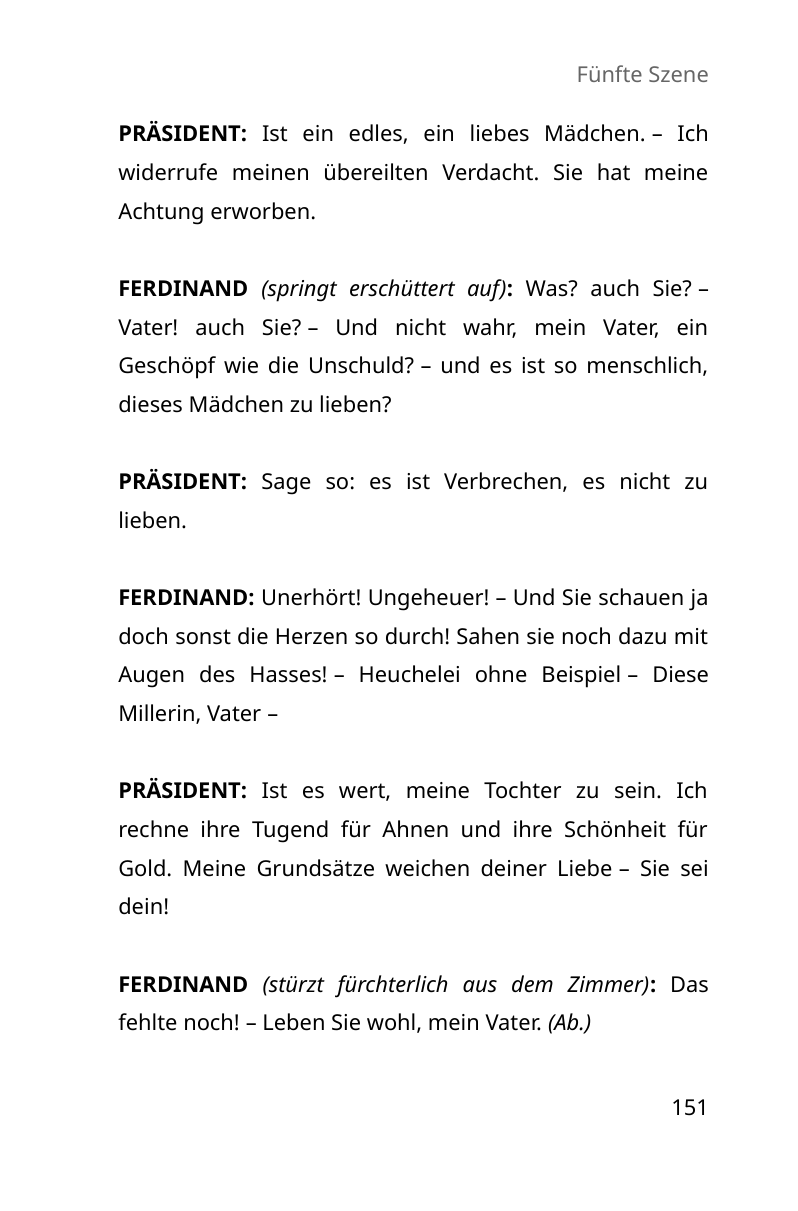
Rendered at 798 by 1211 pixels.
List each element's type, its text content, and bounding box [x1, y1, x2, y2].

text FERDINAND: Unerhört! Ungeheuer! – Und Sie schauen ja doch sonst die Herzen so durch! Sahen sie noch dazu mit Augen des Hasses! – Heuchelei ohne Beispiel – Diese Millerin, Vater – [118, 555, 709, 728]
text PRÄSIDENT: Sage so: es ist Verbrechen, es nicht zu lieben. [118, 439, 709, 534]
text PRÄSIDENT: Ist es wert, meine Tochter zu sein. Ich rechne ihre Tugend für Ahnen und ihre Schönheit für Gold. Meine Grundsätze weichen deiner Liebe – Sie sei dein! [118, 748, 709, 921]
text PRÄSIDENT: Ist ein edles, ein liebes Mädchen. – Ich widerrufe meinen übereilten Verdacht. Sie hat meine Achtung erworben. [118, 118, 709, 225]
text FERDINAND (stürzt fürchterlich aus dem Zimmer): Das fehlte noch! – Leben Sie wohl, mein Vater. (Ab.) [118, 942, 709, 1037]
text FERDINAND (springt erschüttert auf): Was? auch Sie? – Vater! auch Sie? – Und nicht wahr, mein Vater, ein Geschöpf wie die Unschuld? – und es ist so menschlich, dieses Mädchen zu lieben? [118, 246, 709, 419]
